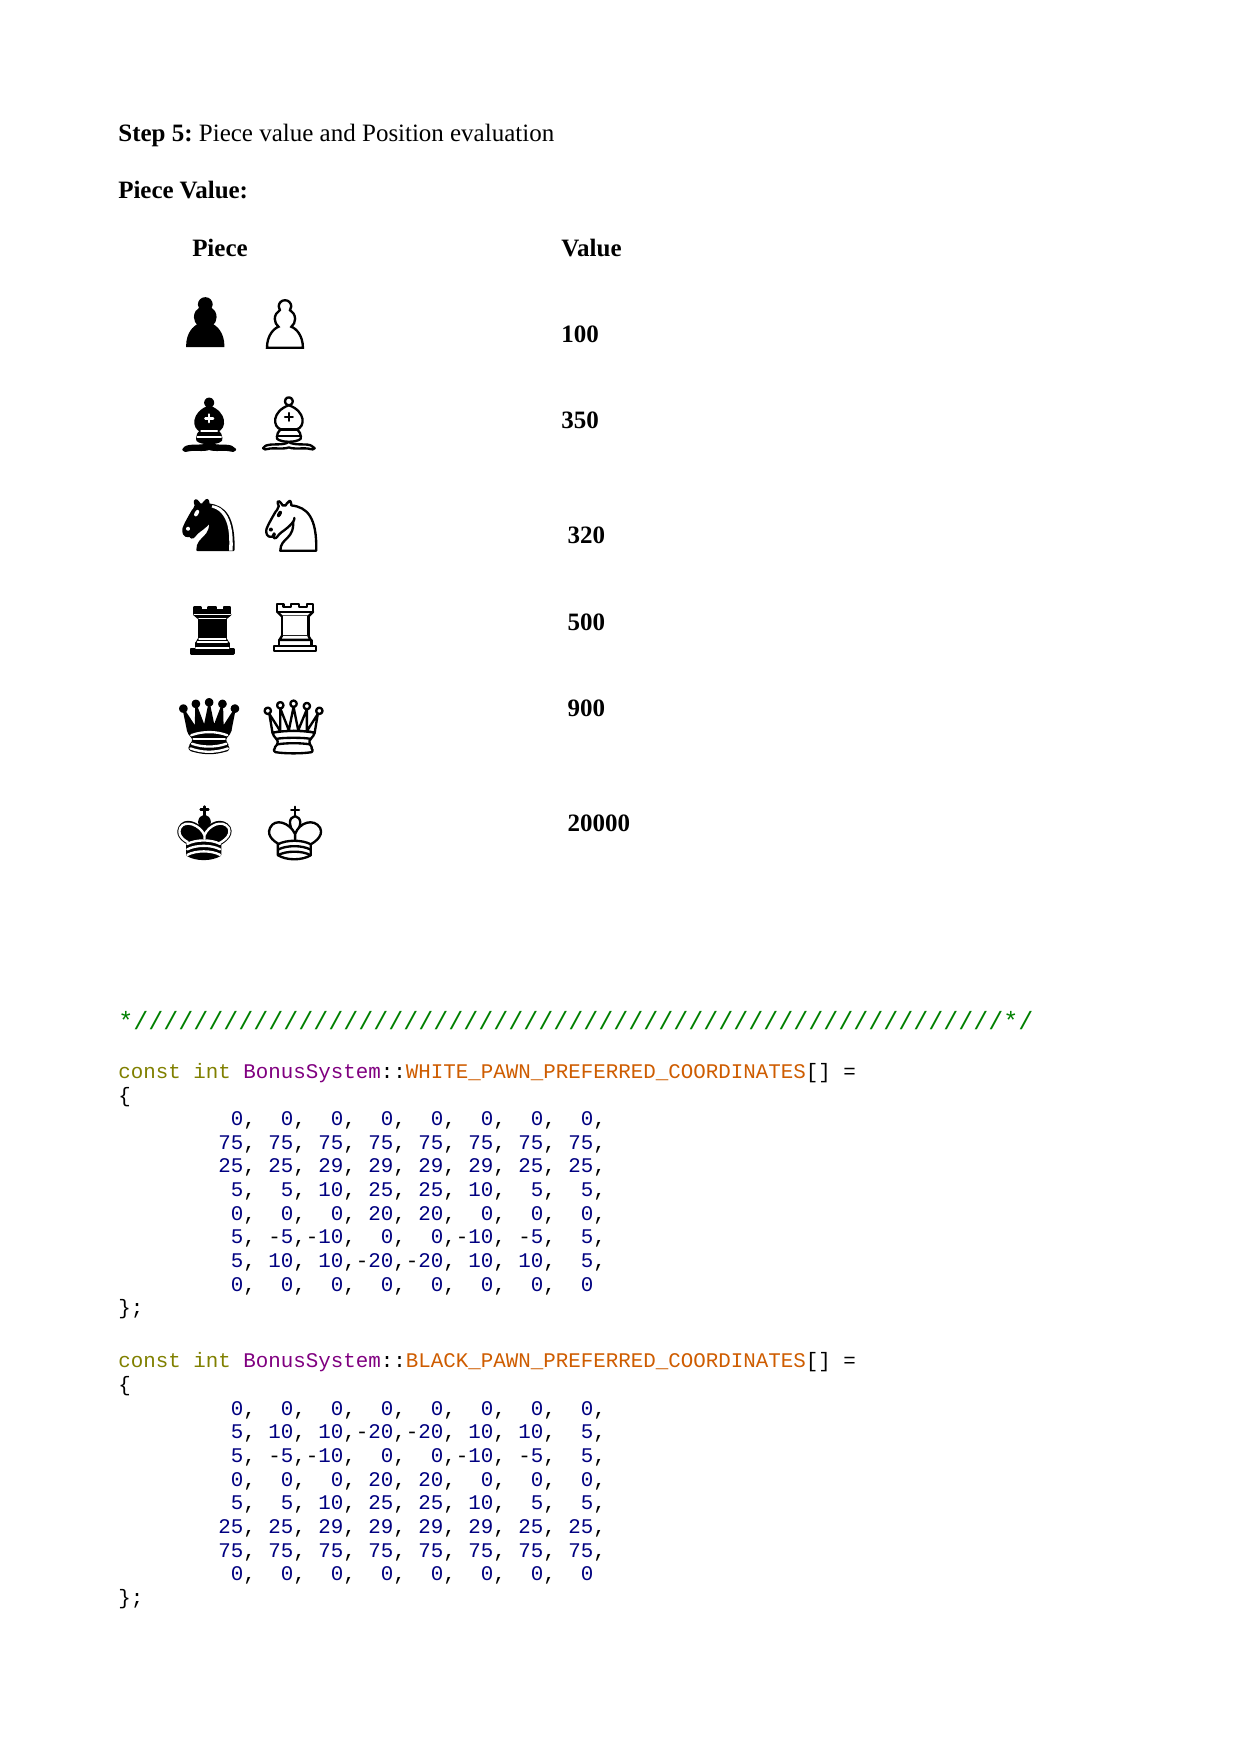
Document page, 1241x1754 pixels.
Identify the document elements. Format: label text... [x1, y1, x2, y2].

text [227, 607, 281, 636]
text 25, 25, 29, 29, 29, 29, 25, 25, [118, 1156, 1122, 1179]
text const int BonusSystem::BLACK_PAWN_PREFERRED_COORDINATES[] = [118, 1351, 1122, 1374]
text 5, 10, 10,-20,-20, 10, 10, 5, [118, 1250, 1122, 1274]
text 20000 [296, 808, 1122, 837]
text [214, 406, 282, 434]
text 0, 0, 0, 0, 0, 0, 0, 0 [118, 1563, 1122, 1587]
text 350 [296, 406, 1122, 434]
text [215, 319, 275, 348]
text [118, 607, 198, 636]
text 500 [310, 607, 1122, 636]
text 100 [295, 319, 1122, 348]
text Step 5: Piece value and Position evaluation [118, 118, 1122, 147]
text Piece Value: [118, 176, 1122, 204]
text 5, -5,-10, 0, 0,-10, -5, 5, [118, 1445, 1122, 1469]
text *//////////////////////////////////////////////////////////*/ [118, 1009, 1122, 1037]
text const int BonusSystem::WHITE_PAWN_PREFERRED_COORDINATES[] = [118, 1061, 1122, 1084]
text 0, 0, 0, 20, 20, 0, 0, 0, [118, 1469, 1122, 1492]
text 0, 0, 0, 20, 20, 0, 0, 0, [118, 1203, 1122, 1226]
text [232, 521, 291, 549]
text 5, 5, 10, 25, 25, 10, 5, 5, [118, 1492, 1122, 1516]
text { [118, 1084, 1122, 1108]
text { [118, 1374, 1122, 1398]
text [206, 808, 294, 837]
text [118, 319, 196, 348]
text [118, 521, 208, 549]
text 5, 10, 10,-20,-20, 10, 10, 5, [118, 1421, 1122, 1445]
text 25, 25, 29, 29, 29, 29, 25, 25, [118, 1516, 1122, 1540]
text 75, 75, 75, 75, 75, 75, 75, 75, [118, 1540, 1122, 1563]
text [118, 406, 205, 434]
text 0, 0, 0, 0, 0, 0, 0, 0, [118, 1398, 1122, 1421]
text }; [118, 1297, 1122, 1321]
text [118, 808, 203, 837]
text 5, -5,-10, 0, 0,-10, -5, 5, [118, 1226, 1122, 1250]
text 0, 0, 0, 0, 0, 0, 0, 0 [118, 1274, 1122, 1297]
text 75, 75, 75, 75, 75, 75, 75, 75, [118, 1132, 1122, 1156]
text 5, 5, 10, 25, 25, 10, 5, 5, [118, 1179, 1122, 1203]
text }; [118, 1587, 1122, 1611]
text 900 [118, 693, 1122, 722]
text 0, 0, 0, 0, 0, 0, 0, 0, [118, 1108, 1122, 1132]
text Piece Value [118, 233, 1122, 262]
text 320 [315, 521, 1122, 549]
